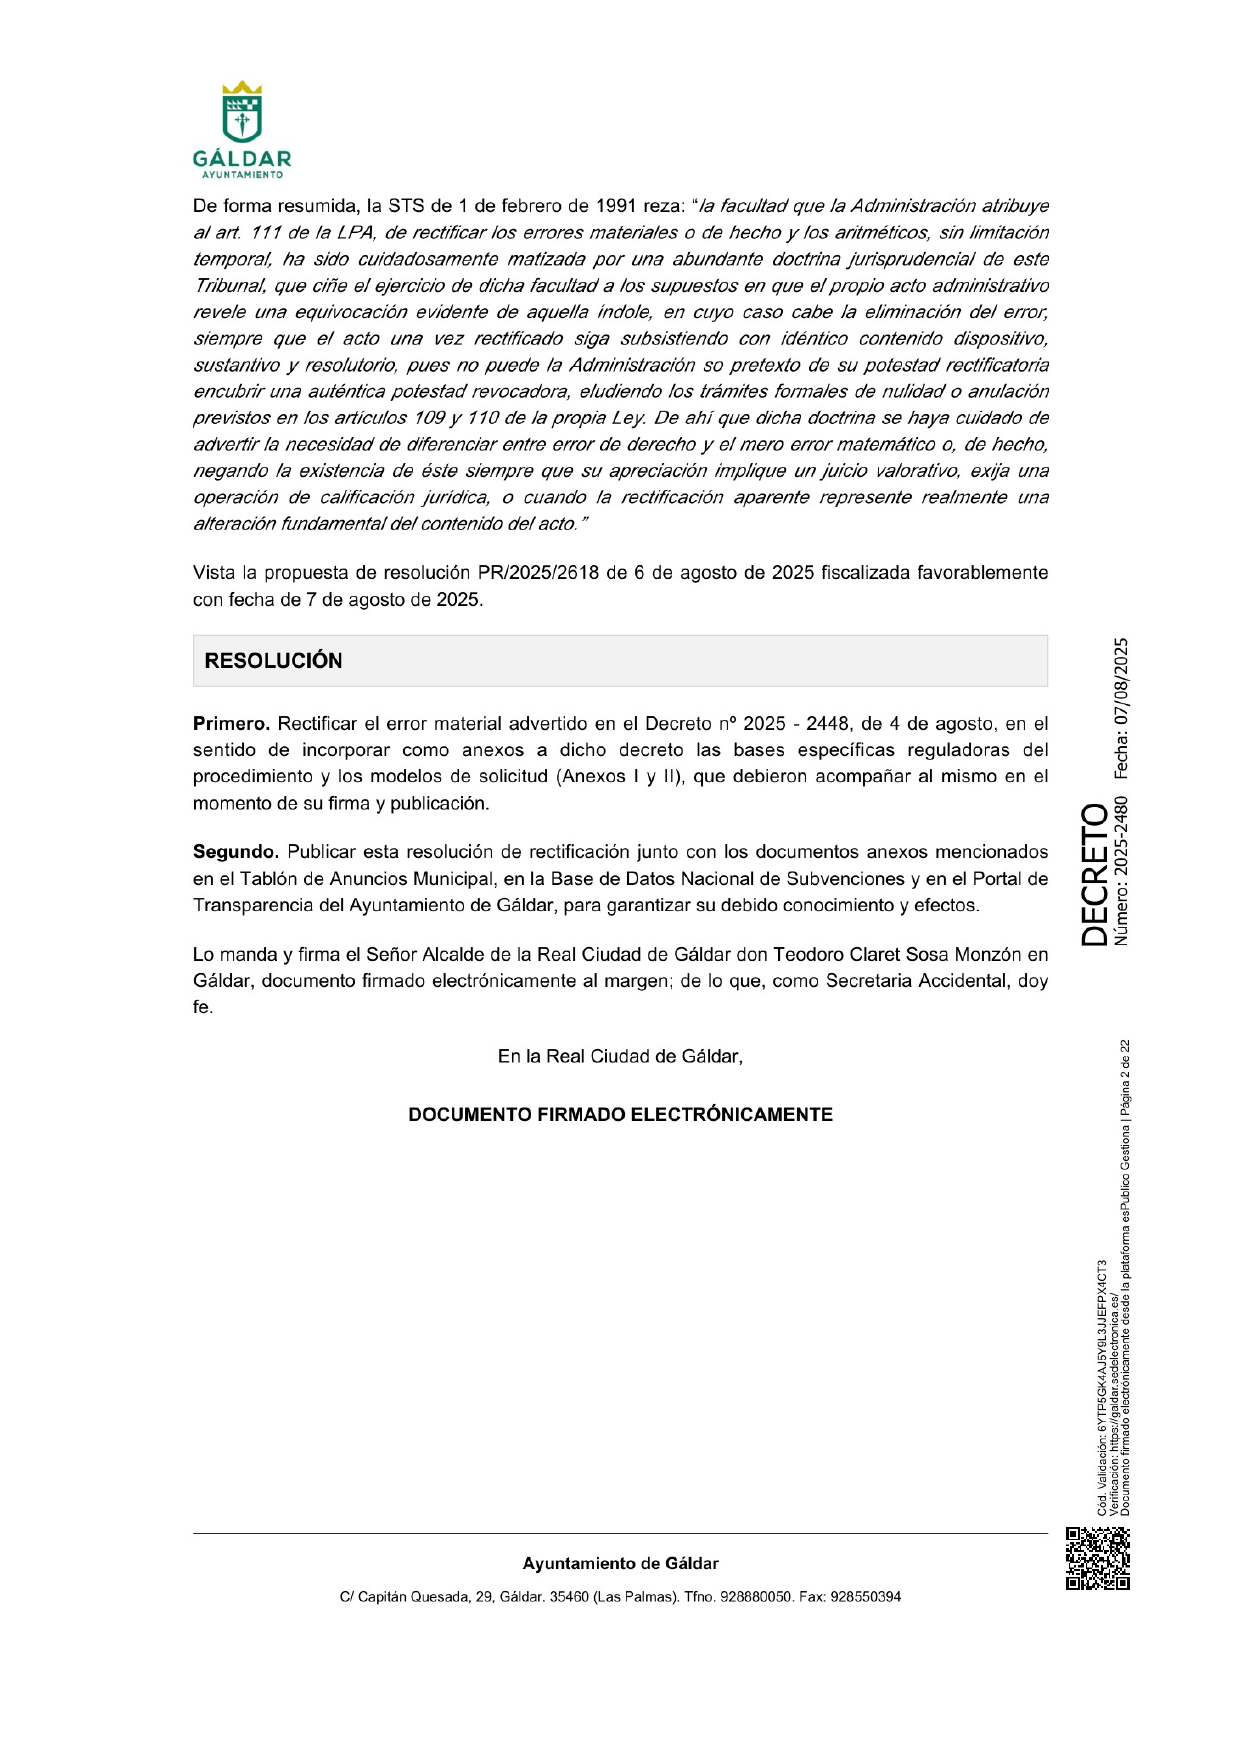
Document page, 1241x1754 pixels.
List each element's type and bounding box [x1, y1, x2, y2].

picture [59, 59, 1182, 1646]
